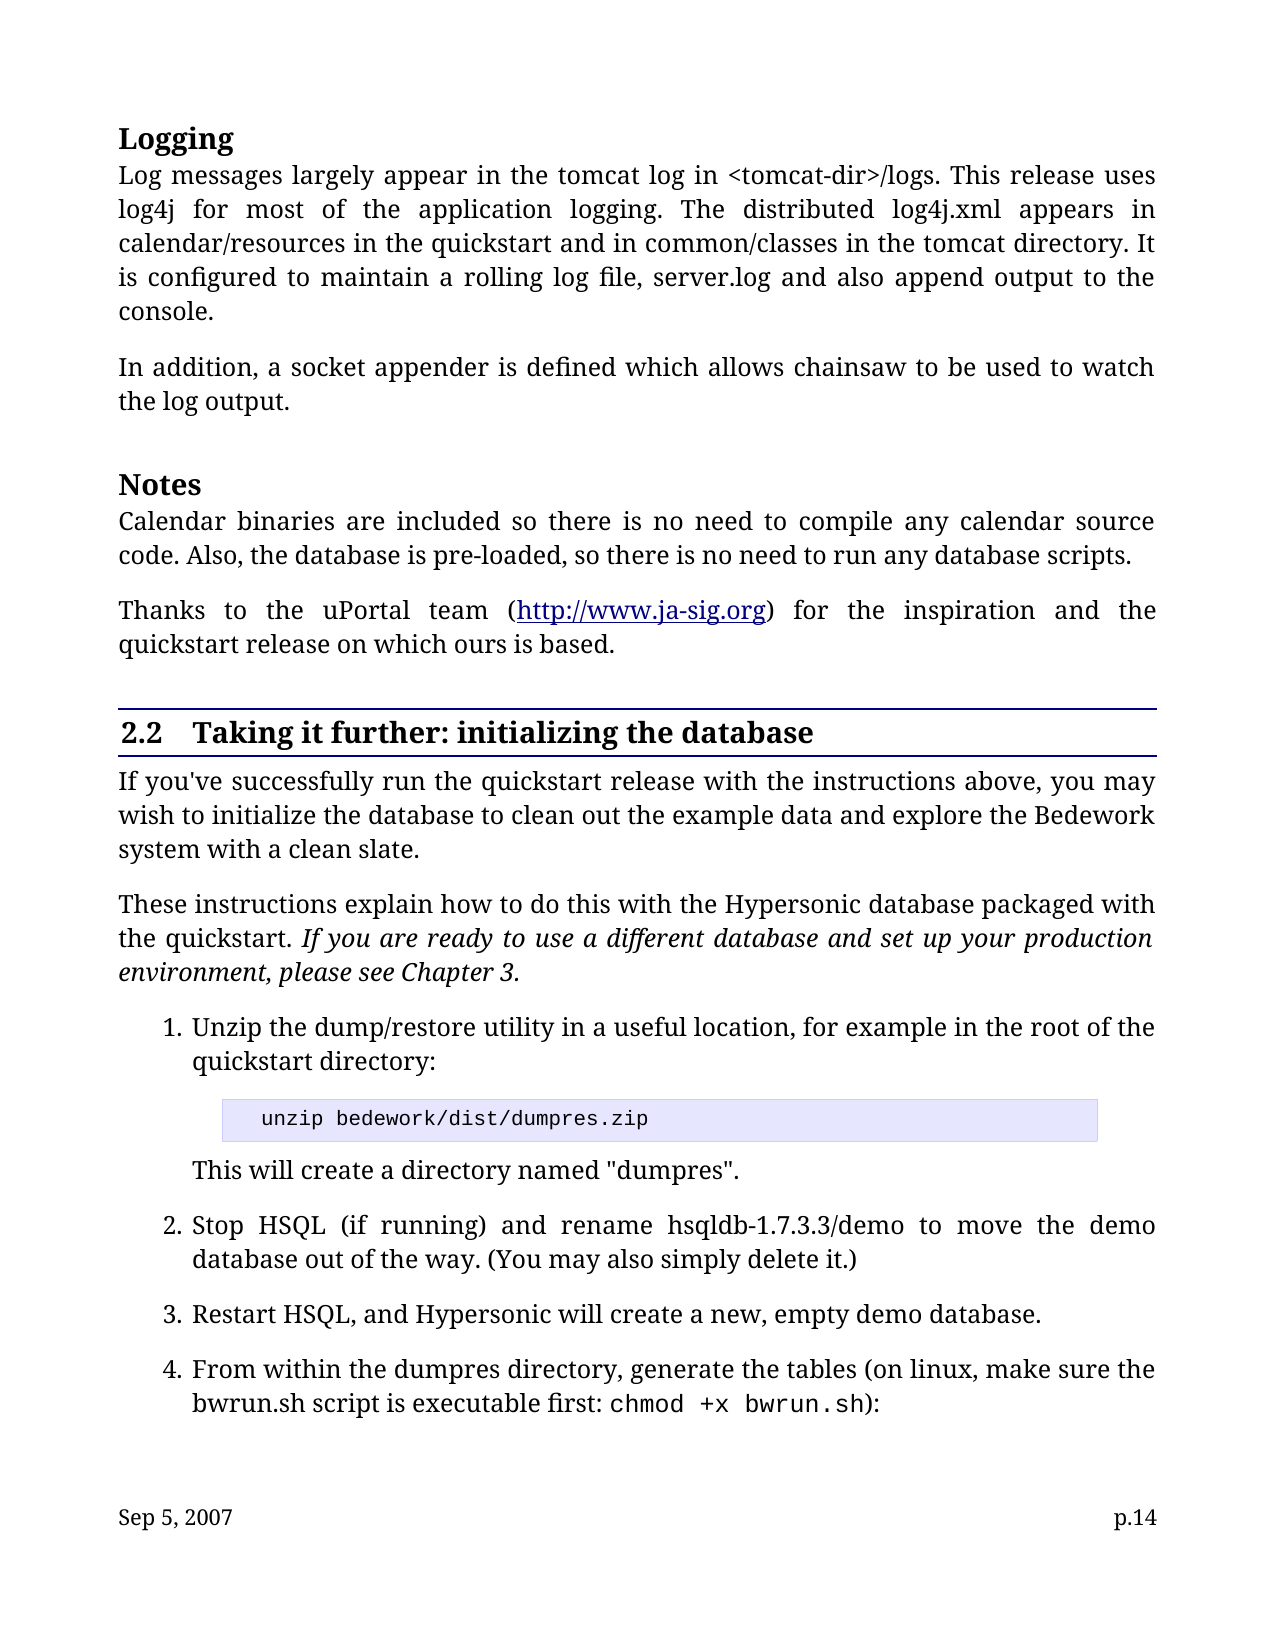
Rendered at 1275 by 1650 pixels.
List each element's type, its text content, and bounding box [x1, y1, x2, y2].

list Restart HSQL, and Hypersonic will create a new, empty demo database. [162, 1297, 1157, 1331]
list unzip bedework/dist/dumpres.zip [223, 1100, 1097, 1141]
subtitle Logging [118, 118, 1157, 158]
text If you've successfully run the quickstart release with the instructions above, you may wish to initialize the database to clean out the example data and explore the Bedework system with a clean slate. [118, 763, 1157, 866]
text Calendar binaries are included so there is no need to compile any calendar source code. Also, the database is pre-loaded, so there is no need to run any database scripts. [118, 503, 1157, 572]
text These instructions explain how to do this with the Hypersonic database packaged with the quickstart. If you are ready to use a different database and set up your production environment, please see Chapter 3. [118, 887, 1157, 989]
text Thanks to the uPortal team (http://www.ja-sig.org) for the inspiration and the quickstart release on which ours is based. [118, 593, 1157, 661]
subtitle Taking it further: initializing the database [118, 710, 1157, 755]
list This will create a directory named "dumpres". [162, 1152, 1157, 1187]
list Unzip the dump/restore utility in a useful location, for example in the root of the quickstart directory: [162, 1010, 1157, 1078]
text Log messages largely appear in the tomcat log in <tomcat-dir>/logs. This release uses log4j for most of the application logging. The distributed log4j.xml appears in calendar/resources in the quickstart and in common/classes in the tomcat directory. It is configured to maintain a rolling log file, server.log and also append output to the console. [118, 158, 1157, 328]
subtitle Notes [118, 464, 1157, 503]
list Stop HSQL (if running) and rename hsqldb-1.7.3.3/demo to move the demo database out of the way. (You may also simply delete it.) [162, 1208, 1157, 1276]
list From within the dumpres directory, generate the tables (on linux, make sure the bwrun.sh script is executable first: chmod +x bwrun.sh): [162, 1352, 1157, 1420]
text In addition, a socket appender is defined which allows chainsaw to be used to watch the log output. [118, 349, 1157, 417]
